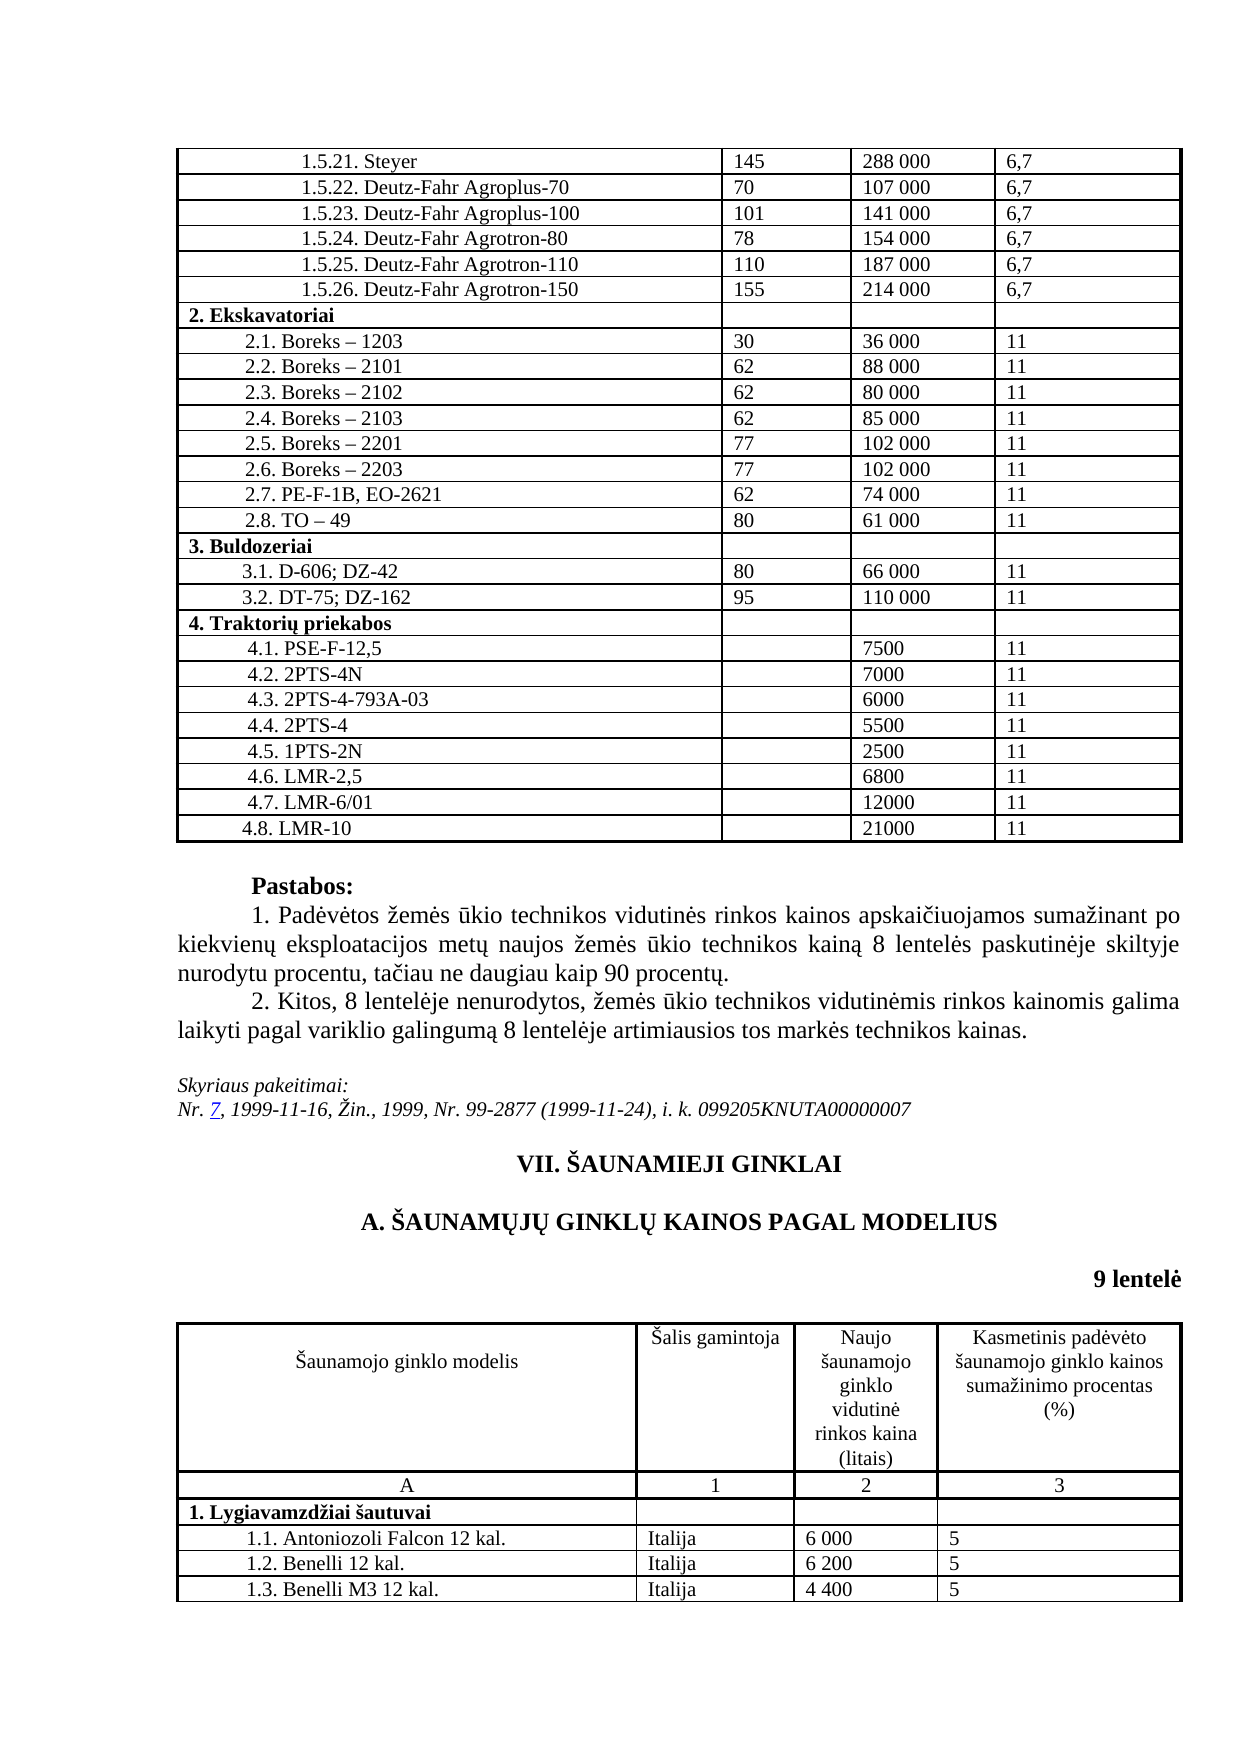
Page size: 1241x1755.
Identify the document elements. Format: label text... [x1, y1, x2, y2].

table_cell 11 [996, 790, 1179, 814]
table_cell 62 [723, 482, 850, 506]
table_cell 4.8. LMR-10 [179, 816, 721, 839]
table_cell [723, 790, 850, 814]
table_cell 6 000 [795, 1526, 937, 1549]
table_cell 4.1. PSE-F-12,5 [179, 636, 721, 660]
table_cell 2.2. Boreks – 2101 [179, 354, 721, 378]
table_cell A [179, 1473, 635, 1497]
table_cell 78 [723, 226, 850, 250]
table_cell 5 [938, 1526, 1179, 1549]
table_cell 1.5.26. Deutz-Fahr Agrotron-150 [179, 277, 721, 301]
table_cell 6,7 [996, 149, 1179, 173]
table_cell 3.1. D-606; DZ-42 [179, 559, 721, 583]
table_cell [723, 739, 850, 763]
table_cell 11 [996, 739, 1179, 763]
table_cell Italija [637, 1526, 793, 1549]
table_cell 110 [723, 252, 850, 276]
table_cell [996, 534, 1179, 558]
table_cell 62 [723, 380, 850, 404]
table_cell 3. Buldozeriai [179, 534, 721, 558]
table_cell 4.3. 2PTS-4-793A-03 [179, 687, 721, 711]
table_cell 88 000 [852, 354, 994, 378]
table_cell 4.6. LMR-2,5 [179, 764, 721, 788]
table_cell 1.5.22. Deutz-Fahr Agroplus-70 [179, 175, 721, 199]
table_cell [723, 687, 850, 711]
table_cell 288 000 [852, 149, 994, 173]
table_cell 5 [938, 1551, 1179, 1575]
table_cell 66 000 [852, 559, 994, 583]
table_cell 1 [638, 1473, 793, 1497]
table_cell 12000 [852, 790, 994, 814]
table_cell 2.8. TO – 49 [179, 508, 721, 532]
table_cell [996, 303, 1179, 327]
table_cell 85 000 [852, 406, 994, 429]
table_cell 145 [723, 149, 850, 173]
table_cell [723, 713, 850, 737]
table_cell 102 000 [852, 457, 994, 481]
table_cell 1.5.21. Steyer [179, 149, 721, 173]
table_cell [938, 1500, 1179, 1524]
table_cell 6,7 [996, 201, 1179, 224]
table_cell 154 000 [852, 226, 994, 250]
table_cell 36 000 [852, 329, 994, 353]
table_cell [723, 662, 850, 686]
table_cell 3.2. DT-75; DZ-162 [179, 585, 721, 609]
table_cell 62 [723, 406, 850, 429]
table_cell 30 [723, 329, 850, 353]
table_cell 102 000 [852, 431, 994, 455]
text Pastabos: [177, 871, 1181, 900]
table_cell [723, 611, 850, 634]
table_cell 80 [723, 559, 850, 583]
table_cell 4.7. LMR-6/01 [179, 790, 721, 814]
table_cell 2. Ekskavatoriai [179, 303, 721, 327]
table_cell 110 000 [852, 585, 994, 609]
table_cell 11 [996, 508, 1179, 532]
table_cell [852, 611, 994, 634]
table_cell 155 [723, 277, 850, 301]
table_cell 11 [996, 713, 1179, 737]
table_cell 7000 [852, 662, 994, 686]
table_cell 4 400 [795, 1577, 937, 1601]
table_cell 6,7 [996, 226, 1179, 250]
table_cell 1.3. Benelli M3 12 kal. [179, 1577, 636, 1601]
table_cell 2.5. Boreks – 2201 [179, 431, 721, 455]
table_cell [852, 534, 994, 558]
table_cell 77 [723, 431, 850, 455]
text VII. ŠAUNAMIEJI GINKLAI [177, 1149, 1181, 1178]
table_cell 2.7. PE-F-1B, EO-2621 [179, 482, 721, 506]
table_cell 80 000 [852, 380, 994, 404]
table_cell 214 000 [852, 277, 994, 301]
table_header Šalis gamintoja [638, 1325, 793, 1469]
table_cell 11 [996, 662, 1179, 686]
table_cell 6 200 [795, 1551, 937, 1575]
table_cell 6,7 [996, 175, 1179, 199]
table_cell 77 [723, 457, 850, 481]
table_cell 62 [723, 354, 850, 378]
table_cell 2.6. Boreks – 2203 [179, 457, 721, 481]
table_cell Italija [637, 1577, 793, 1601]
table_cell 11 [996, 354, 1179, 378]
table_cell 11 [996, 431, 1179, 455]
table_cell 6800 [852, 764, 994, 788]
table_cell 2.1. Boreks – 1203 [179, 329, 721, 353]
table_cell 4.5. 1PTS-2N [179, 739, 721, 763]
text 2. Kitos, 8 lentelėje nenurodytos, žemės ūkio technikos vidutinėmis rinkos kainomis galima laikyti pagal variklio galingumą 8 lentelėje artimiausios tos markės technikos kainas. [177, 986, 1181, 1044]
table_cell 101 [723, 201, 850, 224]
table_cell [723, 534, 850, 558]
table_cell 4.2. 2PTS-4N [179, 662, 721, 686]
table_cell 11 [996, 406, 1179, 429]
table_cell Italija [637, 1551, 793, 1575]
text Nr. 7, 1999-11-16, Žin., 1999, Nr. 99-2877 (1999-11-24), i. k. 099205KNUTA00000007 [177, 1097, 1181, 1121]
table_header Šaunamojo ginklo modelis [179, 1325, 635, 1469]
table_cell 2 [796, 1473, 936, 1497]
table_cell [723, 764, 850, 788]
table_cell 70 [723, 175, 850, 199]
table_cell 107 000 [852, 175, 994, 199]
table_cell 11 [996, 457, 1179, 481]
table_cell 11 [996, 687, 1179, 711]
table_cell 5500 [852, 713, 994, 737]
table_cell 1.5.24. Deutz-Fahr Agrotron-80 [179, 226, 721, 250]
table_cell [723, 303, 850, 327]
table_cell [723, 636, 850, 660]
table_cell 6,7 [996, 252, 1179, 276]
table_cell 4.4. 2PTS-4 [179, 713, 721, 737]
text A. ŠAUNAMŲJŲ GINKLŲ KAINOS PAGAL MODELIUS [177, 1207, 1181, 1236]
table_cell [795, 1500, 937, 1524]
table_cell 1.2. Benelli 12 kal. [179, 1551, 636, 1575]
text 9 lentelė [177, 1264, 1181, 1293]
table_cell 11 [996, 636, 1179, 660]
table_cell 6000 [852, 687, 994, 711]
table_cell 3 [939, 1473, 1179, 1497]
text Skyriaus pakeitimai: [177, 1073, 1181, 1097]
table_cell 1.5.23. Deutz-Fahr Agroplus-100 [179, 201, 721, 224]
table_cell 11 [996, 764, 1179, 788]
table_cell [637, 1500, 793, 1524]
table_cell 1.1. Antoniozoli Falcon 12 kal. [179, 1526, 636, 1549]
table_header Naujo šaunamojo ginklo vidutinė rinkos kaina (litais) [796, 1325, 936, 1469]
text 1. Padėvėtos žemės ūkio technikos vidutinės rinkos kainos apskaičiuojamos sumažinant po kiekvienų eksploatacijos metų naujos žemės ūkio technikos kainą 8 lentelės paskutinėje skiltyje nurodytu procentu, tačiau ne daugiau kaip 90 procentų. [177, 900, 1181, 986]
table_cell 11 [996, 329, 1179, 353]
table_cell 2.3. Boreks – 2102 [179, 380, 721, 404]
table_cell 11 [996, 482, 1179, 506]
table_cell 5 [938, 1577, 1179, 1601]
table_cell 11 [996, 816, 1179, 839]
table_cell 80 [723, 508, 850, 532]
table_cell 141 000 [852, 201, 994, 224]
table_cell 187 000 [852, 252, 994, 276]
table_cell 6,7 [996, 277, 1179, 301]
table_cell [996, 611, 1179, 634]
table_cell 11 [996, 380, 1179, 404]
table_cell 1.5.25. Deutz-Fahr Agrotron-110 [179, 252, 721, 276]
table_cell 61 000 [852, 508, 994, 532]
table_cell 21000 [852, 816, 994, 839]
table_cell 1. Lygiavamzdžiai šautuvai [179, 1500, 636, 1524]
table_cell 11 [996, 559, 1179, 583]
table_cell 4. Traktorių priekabos [179, 611, 721, 634]
table_header Kasmetinis padėvėto šaunamojo ginklo kainos sumažinimo procentas (%) [939, 1325, 1179, 1469]
table_cell 2.4. Boreks – 2103 [179, 406, 721, 429]
table_cell 95 [723, 585, 850, 609]
table_cell 7500 [852, 636, 994, 660]
table_cell [723, 816, 850, 839]
table_cell 2500 [852, 739, 994, 763]
table_cell [852, 303, 994, 327]
table_cell 74 000 [852, 482, 994, 506]
table_cell 11 [996, 585, 1179, 609]
